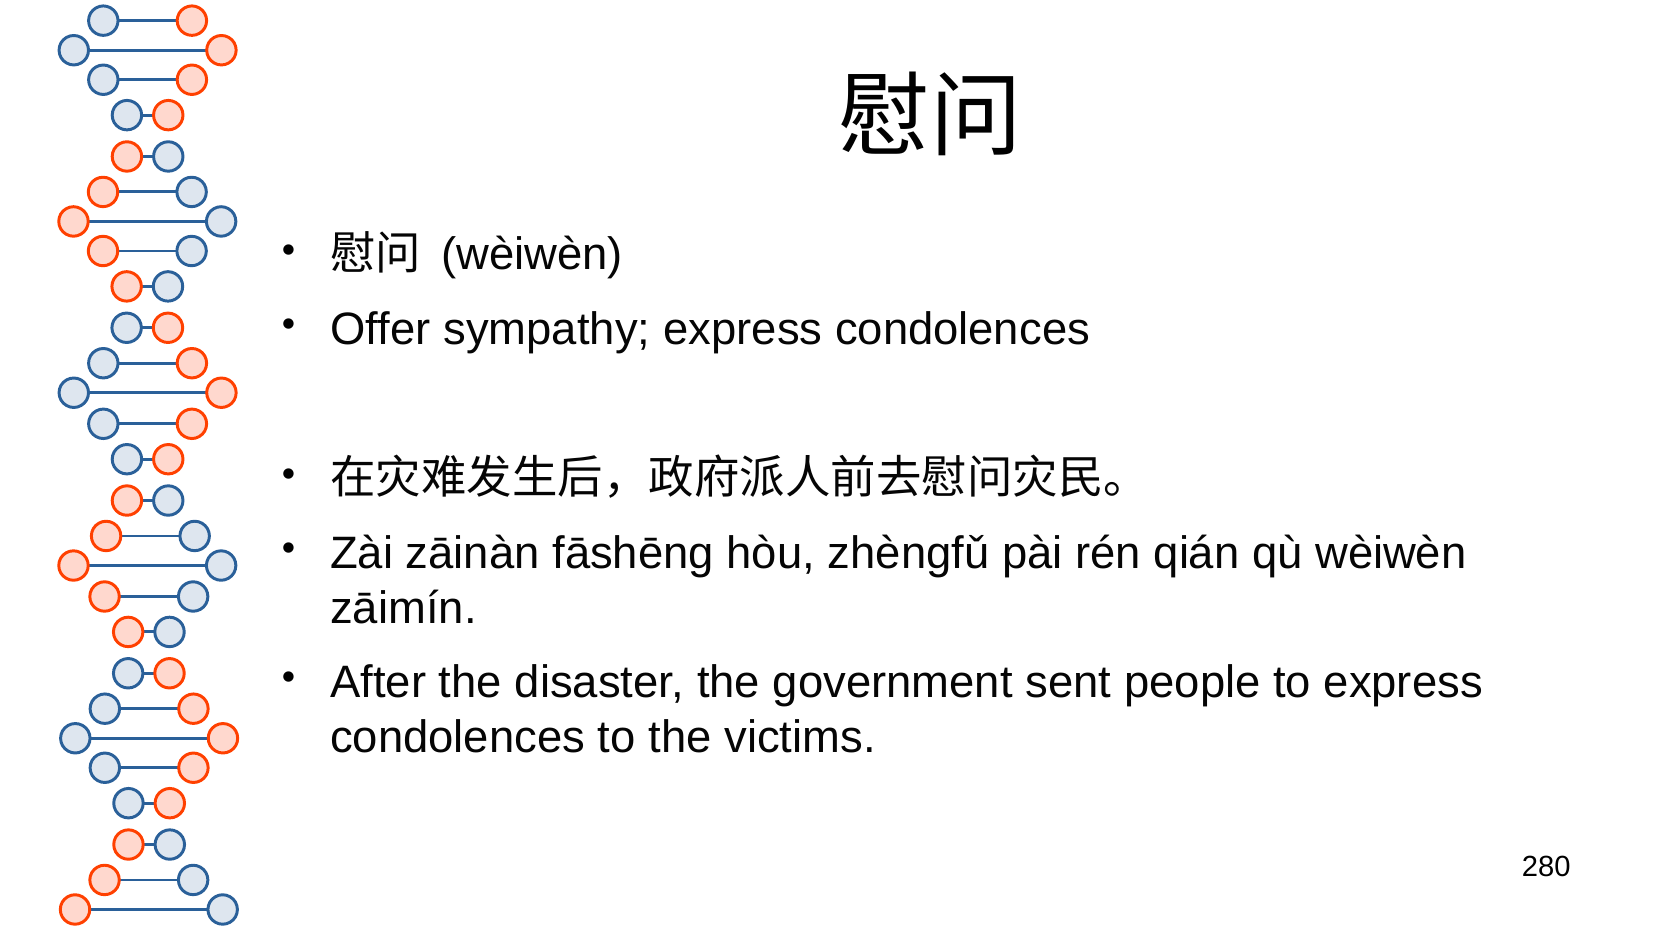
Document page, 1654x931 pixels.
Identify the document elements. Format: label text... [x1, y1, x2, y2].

title 慰问 [265, 35, 1595, 189]
list 慰问 (wèiwèn) Offer sympathy; express condolences 在灾难发生后，政府派人前去慰问灾民。 Zài zāinàn fāshēng hòu, zhèngfǔ pài rén qián qù wèiwèn zāimín. After the disaster, the government sent people to express condolences to the victims. [265, 224, 1595, 764]
